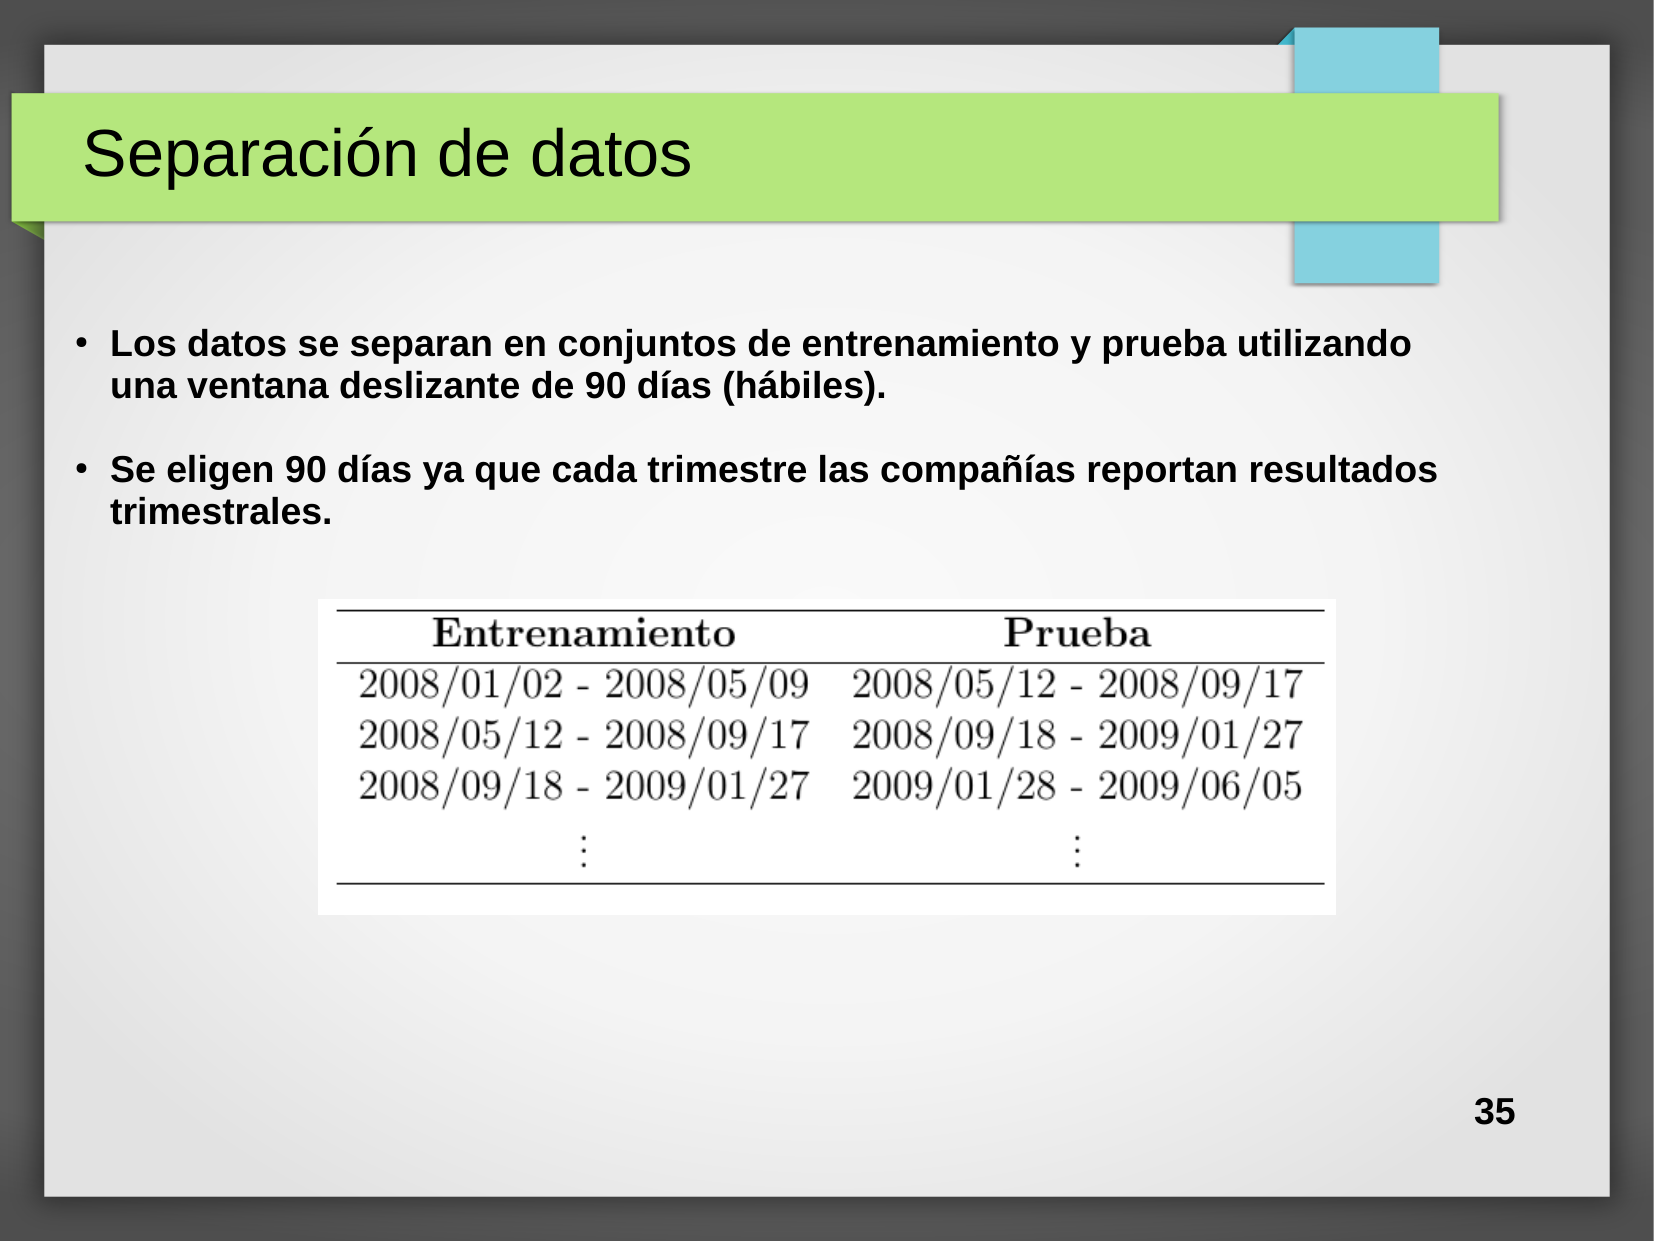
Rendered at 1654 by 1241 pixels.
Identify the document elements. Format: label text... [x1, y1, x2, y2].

picture [0, 0, 1654, 1241]
title Separación de datos [82, 79, 1501, 229]
text_box [1459, 1083, 1654, 1154]
text_box Los datos se separan en conjuntos de entrenamiento y prueba utilizando una ventana deslizante de 90 días (hábiles). Se eligen 90 días ya que cada trimestre las compañías reportan resultados trimestrales. [60, 315, 1501, 540]
